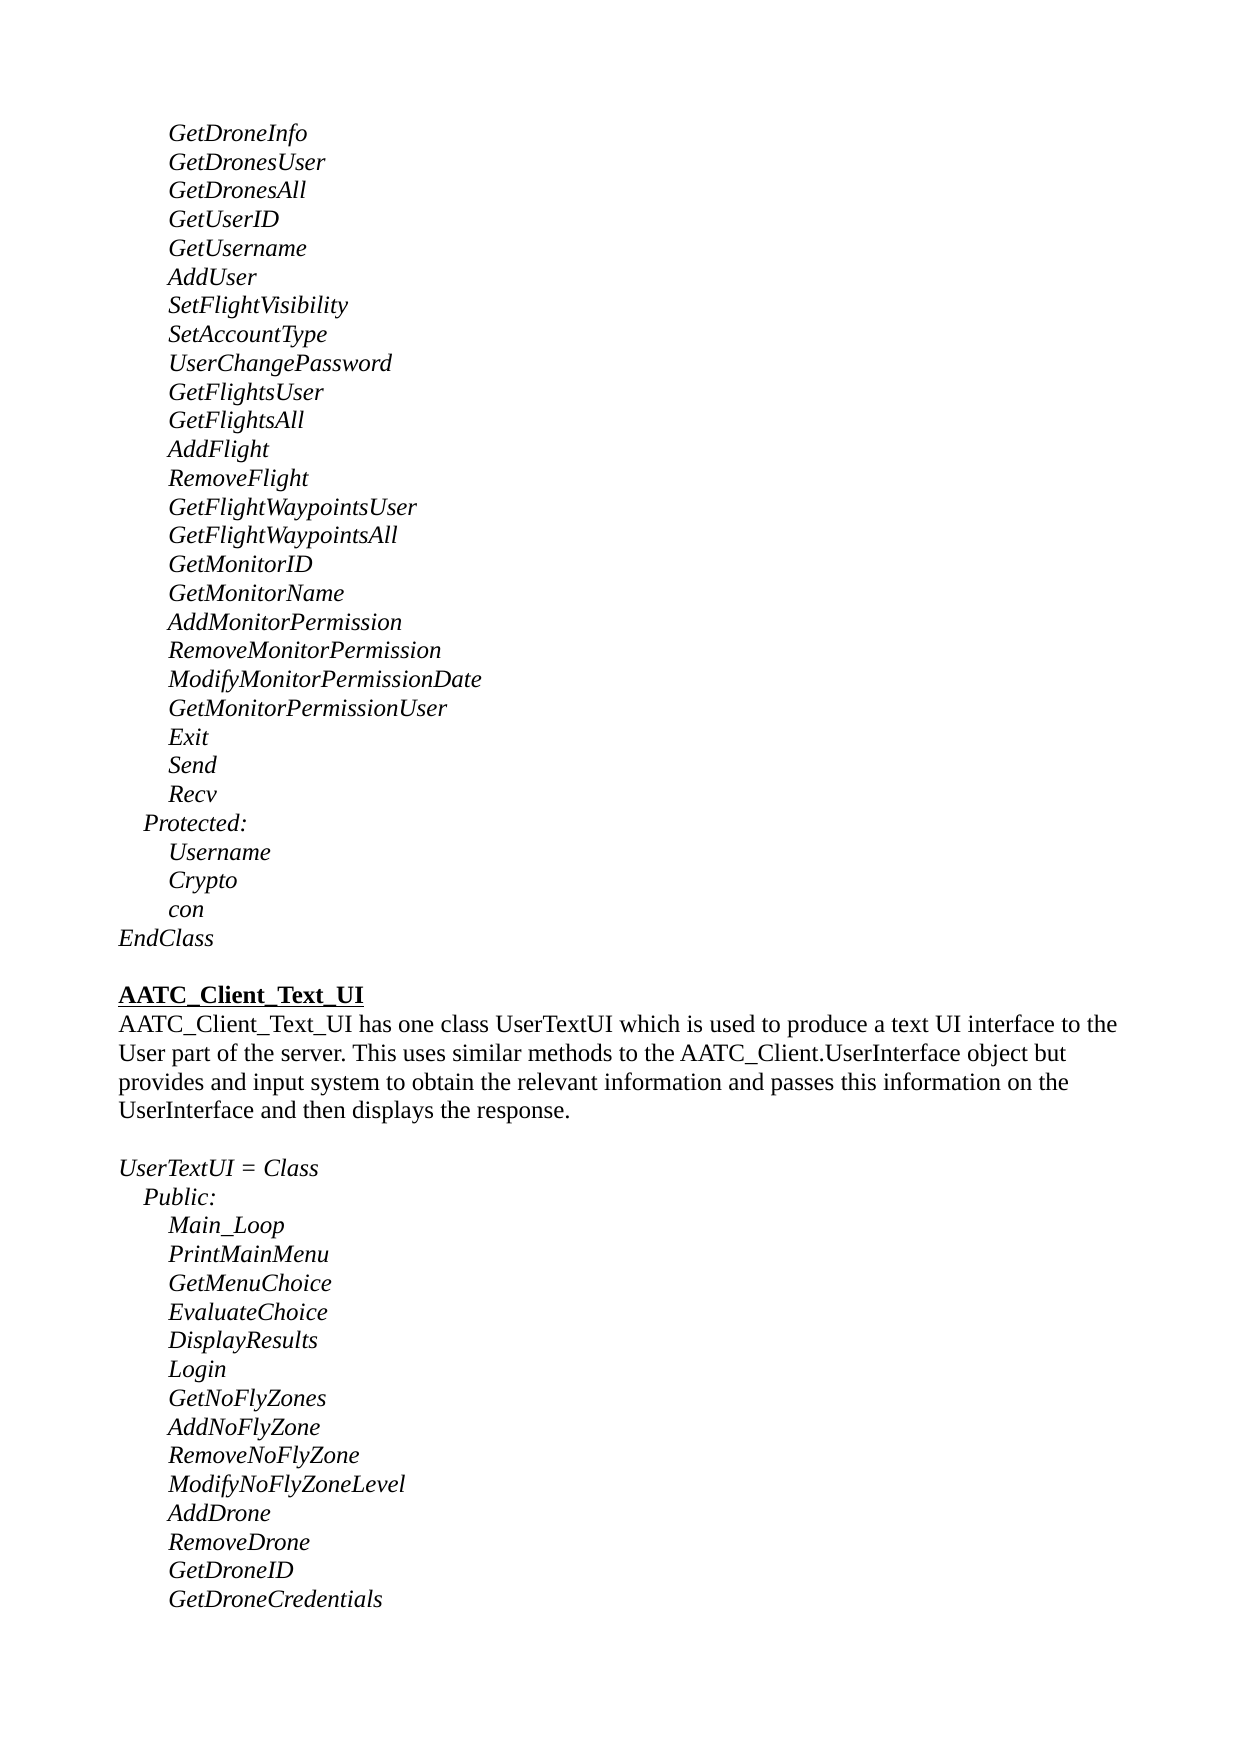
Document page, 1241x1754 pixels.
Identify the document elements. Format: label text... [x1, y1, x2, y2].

text AddFlight [118, 434, 1122, 463]
text GetMonitorName [118, 578, 1122, 607]
text GetDroneInfo [118, 118, 1122, 147]
text AATC_Client_Text_UI [118, 981, 1122, 1009]
text Recv [118, 779, 1122, 808]
text GetDroneID [118, 1556, 1122, 1584]
text AddMonitorPermission [118, 607, 1122, 636]
text con [118, 894, 1122, 923]
text Public: [118, 1182, 1122, 1211]
text SetFlightVisibility [118, 291, 1122, 319]
text Protected: [118, 808, 1122, 837]
text GetNoFlyZones [118, 1383, 1122, 1412]
text EndClass [118, 923, 1122, 952]
text GetDroneCredentials [118, 1584, 1122, 1613]
text GetFlightsAll [118, 406, 1122, 434]
text Send [118, 751, 1122, 779]
text AddDrone [118, 1498, 1122, 1527]
text AddNoFlyZone [118, 1412, 1122, 1441]
text ModifyMonitorPermissionDate [118, 664, 1122, 693]
text ModifyNoFlyZoneLevel [118, 1469, 1122, 1498]
text UserChangePassword [118, 348, 1122, 377]
text RemoveMonitorPermission [118, 636, 1122, 664]
text GetDronesAll [118, 176, 1122, 204]
text DisplayResults [118, 1326, 1122, 1354]
text PrintMainMenu [118, 1239, 1122, 1268]
text UserTextUI = Class [118, 1153, 1122, 1182]
text Crypto [118, 866, 1122, 894]
text RemoveDrone [118, 1527, 1122, 1556]
text GetMonitorPermissionUser [118, 693, 1122, 722]
text Exit [118, 722, 1122, 751]
text Username [118, 837, 1122, 866]
text GetUserID [118, 204, 1122, 233]
text Login [118, 1354, 1122, 1383]
text GetFlightsUser [118, 377, 1122, 406]
text GetMenuChoice [118, 1268, 1122, 1297]
text RemoveNoFlyZone [118, 1441, 1122, 1469]
text GetUsername [118, 233, 1122, 262]
text GetMonitorID [118, 549, 1122, 578]
text GetFlightWaypointsUser [118, 492, 1122, 521]
text RemoveFlight [118, 463, 1122, 492]
text Main_Loop [118, 1211, 1122, 1239]
text EvaluateChoice [118, 1297, 1122, 1326]
text GetDronesUser [118, 147, 1122, 176]
text SetAccountType [118, 319, 1122, 348]
text GetFlightWaypointsAll [118, 521, 1122, 549]
text AATC_Client_Text_UI has one class UserTextUI which is used to produce a text UI interface to the User part of the server. This uses similar methods to the AATC_Client.UserInterface object but provides and input system to obtain the relevant information and passes this information on the UserInterface and then displays the response. [118, 1009, 1122, 1124]
text AddUser [118, 262, 1122, 291]
